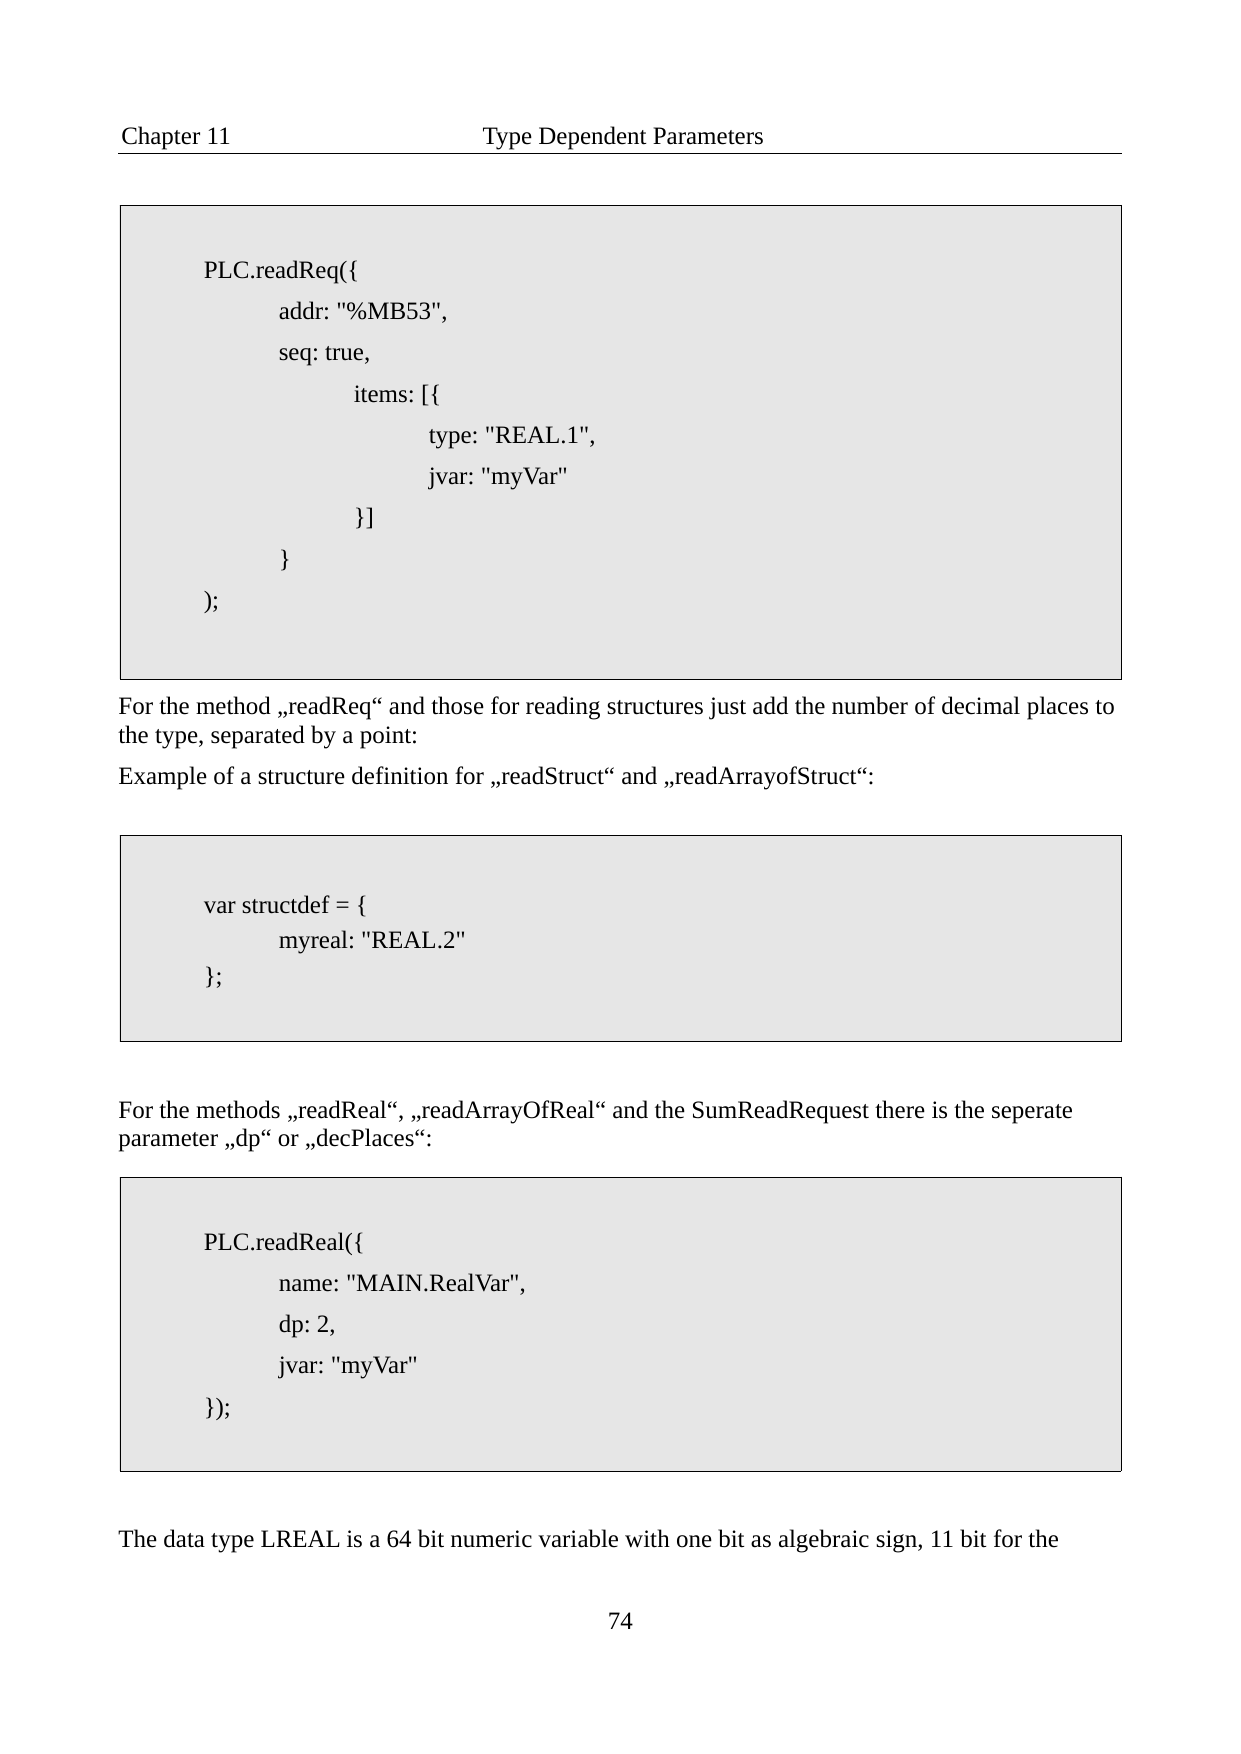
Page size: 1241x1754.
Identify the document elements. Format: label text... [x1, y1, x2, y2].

text var structdef = { myreal: "REAL.2" }; [128, 885, 1112, 991]
text }] [128, 502, 1112, 531]
text items: [{ [128, 379, 1112, 407]
text jvar: "myVar" [128, 461, 1112, 490]
text jvar: "myVar" [128, 1351, 1112, 1379]
text seq: true, [128, 337, 1112, 366]
text }); [128, 1392, 1112, 1421]
text The data type LREAL is a 64 bit numeric variable with one bit as algebraic sign, 11 bit for the [118, 1524, 1122, 1553]
text PLC.readReal({ [128, 1227, 1112, 1256]
text For the methods „readReal“, „readArrayOfReal“ and the SumReadRequest there is the seperate parameter „dp“ or „decPlaces“: [118, 1095, 1122, 1152]
text For the method „readReq“ and those for reading structures just add the number of decimal places to the type, separated by a point: [118, 182, 1122, 749]
text addr: "%MB53", [128, 296, 1112, 325]
text dp: 2, [128, 1309, 1112, 1338]
text PLC.readReq({ [128, 255, 1112, 284]
text Example of a structure definition for „readStruct“ and „readArrayofStruct“: [118, 761, 1122, 790]
text type: "REAL.1", [128, 420, 1112, 449]
text ); [128, 585, 1112, 614]
text name: "MAIN.RealVar", [128, 1268, 1112, 1297]
text } [128, 544, 1112, 572]
